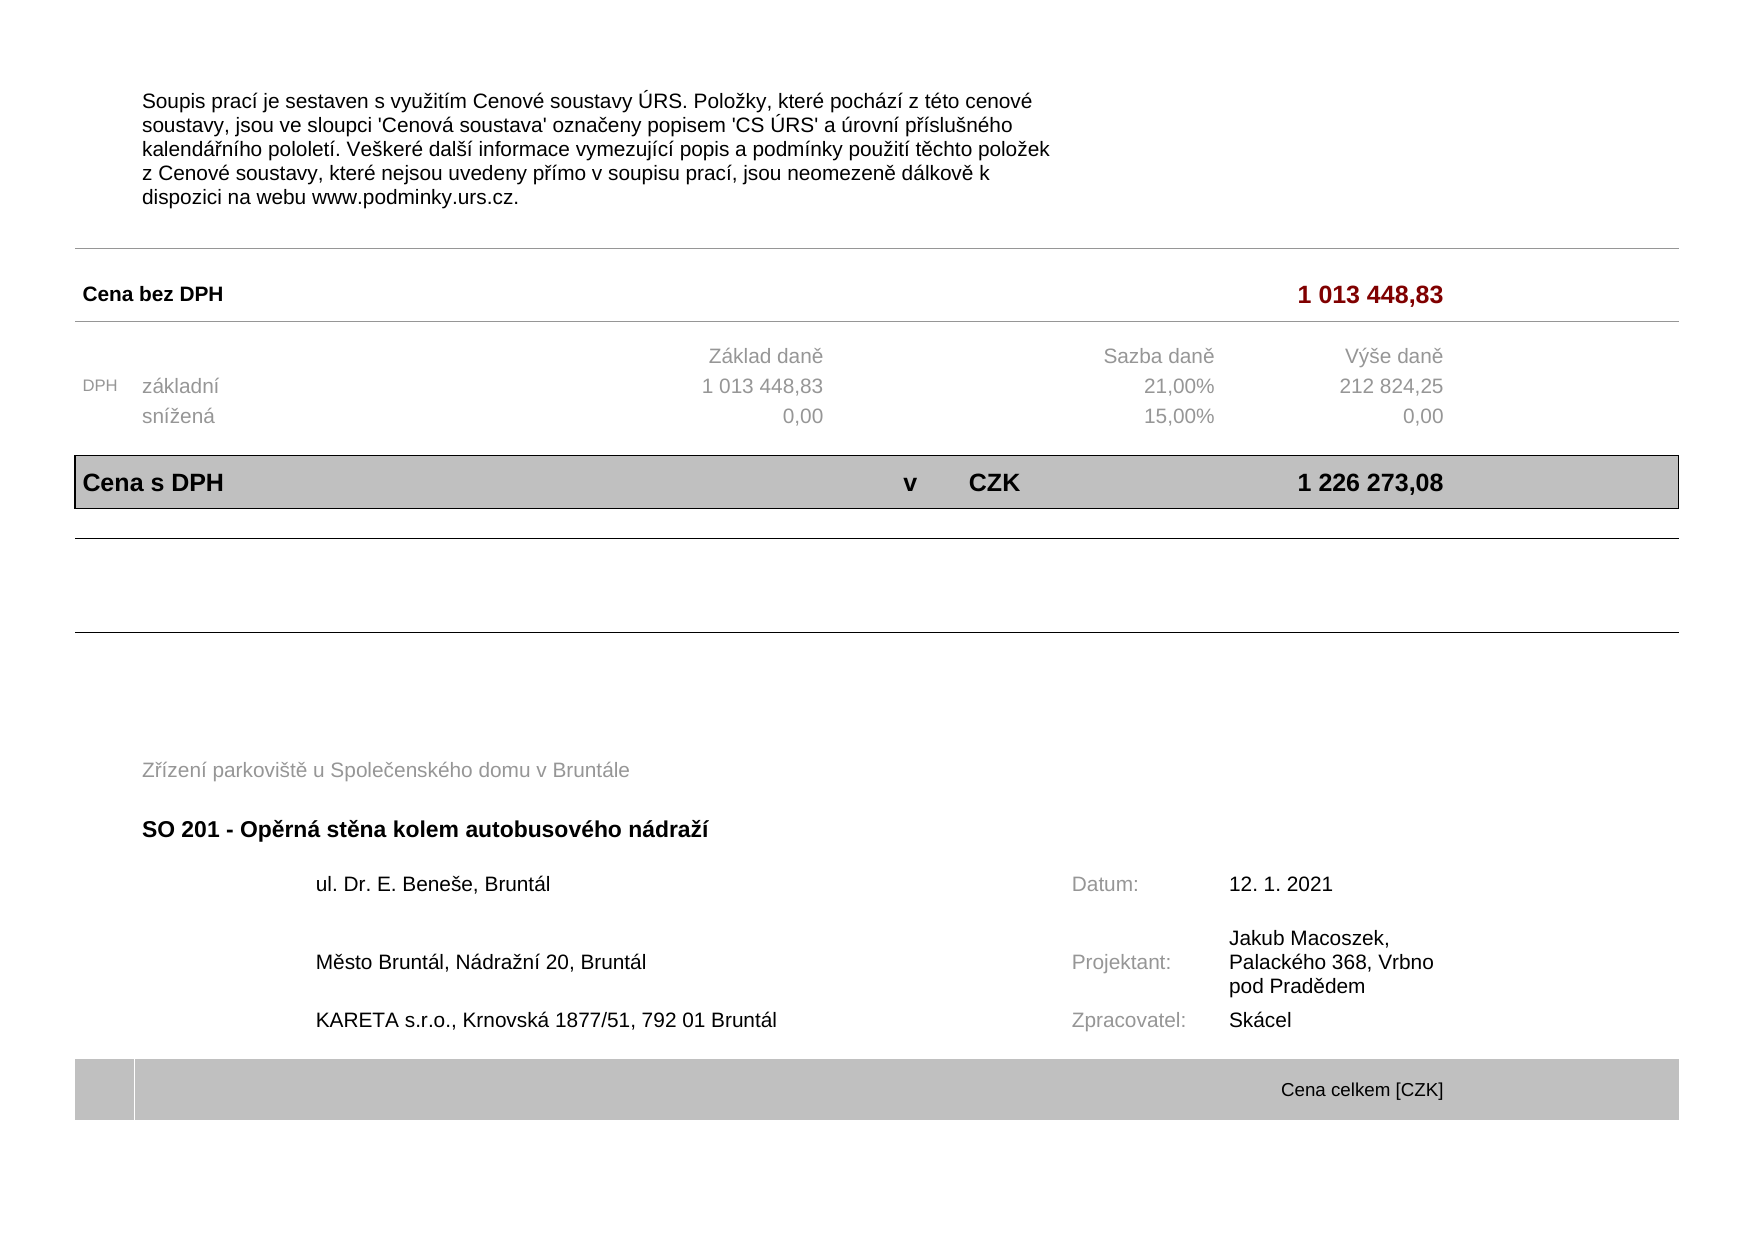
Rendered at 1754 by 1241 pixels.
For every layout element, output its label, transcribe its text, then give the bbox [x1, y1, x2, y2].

table_cell [924, 322, 1064, 341]
table_cell [830, 224, 924, 247]
table_cell [1064, 652, 1222, 704]
table_cell [830, 401, 924, 431]
table_cell [830, 1004, 924, 1035]
table_cell [830, 431, 924, 455]
table_cell [1451, 633, 1679, 652]
table_cell Jakub Macoszek, Palackého 368, Vrbno pod Pradědem [1222, 920, 1451, 1003]
table_cell [830, 1059, 924, 1120]
table_cell [1451, 1004, 1679, 1035]
table_cell [1451, 788, 1679, 812]
table_cell [135, 322, 308, 341]
table_cell [1064, 704, 1222, 728]
table_cell [75, 75, 134, 223]
table_cell [1451, 268, 1679, 321]
table_cell [75, 920, 134, 1003]
table_cell [1222, 224, 1451, 247]
table_cell [135, 633, 308, 652]
table_cell [830, 268, 924, 321]
table_cell [924, 268, 1064, 321]
table_cell [308, 847, 830, 871]
table_cell [75, 847, 134, 871]
table_cell [1064, 847, 1222, 871]
table_cell [830, 920, 924, 1003]
table_cell [1222, 75, 1451, 223]
table_cell Sazba daně [1064, 341, 1222, 371]
table_cell [135, 569, 308, 601]
table_cell ul. Dr. E. Beneše, Bruntál [308, 871, 830, 896]
table_cell [830, 896, 924, 920]
table_cell Základ daně [308, 341, 830, 371]
table_cell [75, 813, 134, 847]
table_cell [135, 1120, 308, 1144]
table_cell [75, 1004, 134, 1035]
table_cell [1064, 1059, 1222, 1120]
table_cell [924, 341, 1064, 371]
table_cell [308, 539, 830, 569]
table_cell [924, 1059, 1064, 1120]
table_cell [1222, 633, 1451, 652]
table_cell [830, 371, 924, 401]
table_cell [75, 601, 134, 632]
table_cell [1222, 509, 1451, 538]
table_cell [135, 652, 308, 704]
table_cell [1222, 1035, 1451, 1059]
table_cell [75, 539, 134, 569]
table_cell [830, 601, 924, 632]
table_cell [75, 633, 134, 652]
table_cell [1222, 896, 1451, 920]
table_cell [75, 431, 134, 455]
table_cell [1451, 813, 1679, 847]
table_cell [135, 704, 308, 728]
table_cell [135, 871, 308, 896]
table_cell [924, 539, 1064, 569]
table_cell [924, 728, 1064, 753]
table_cell Město Bruntál, Nádražní 20, Bruntál [308, 920, 830, 1003]
table_cell [135, 728, 308, 753]
table_cell [75, 728, 134, 753]
table_cell Cena s DPH [76, 456, 308, 508]
table_cell snížená [135, 401, 308, 431]
table_cell [308, 601, 830, 632]
table_cell Projektant: [1064, 920, 1222, 1003]
table_cell [308, 268, 830, 321]
table_cell [1451, 509, 1679, 538]
table_cell [308, 1059, 830, 1120]
table_cell [1064, 456, 1222, 508]
table_cell [308, 322, 830, 341]
table_cell [1064, 249, 1222, 268]
table_cell [135, 431, 308, 455]
table_cell [1222, 728, 1451, 753]
table_cell [1451, 456, 1678, 508]
table_cell Cena bez DPH [75, 268, 308, 321]
table_cell [924, 920, 1064, 1003]
table_cell Skácel [1222, 1004, 1451, 1035]
table_cell [75, 1120, 134, 1144]
table_cell [830, 704, 924, 728]
table_cell [1064, 539, 1222, 569]
table_cell [75, 652, 134, 704]
table_cell [1222, 601, 1451, 632]
table_cell [924, 371, 1064, 401]
table_cell [1451, 753, 1679, 787]
table_cell [308, 509, 830, 538]
table_cell [1064, 509, 1222, 538]
table_cell [308, 896, 830, 920]
table_cell [924, 1035, 1064, 1059]
table_cell [1064, 601, 1222, 632]
table_cell SO 201 - Opěrná stěna kolem autobusového nádraží [135, 813, 1064, 847]
table_cell [924, 569, 1064, 601]
table_cell [1222, 753, 1451, 787]
table_cell [135, 539, 308, 569]
table_cell [1451, 652, 1679, 704]
table_cell [1064, 75, 1222, 223]
table_cell [830, 788, 924, 812]
table_cell [924, 1120, 1064, 1144]
table_cell [1451, 847, 1679, 871]
table_cell [830, 847, 924, 871]
table_cell 0,00 [1222, 401, 1451, 431]
table_cell [308, 431, 830, 455]
table_cell [75, 569, 134, 601]
table_cell [1064, 569, 1222, 601]
table_cell [75, 788, 134, 812]
table_cell [1064, 224, 1222, 247]
table_cell [135, 341, 308, 371]
table_cell [308, 788, 830, 812]
table_cell [924, 847, 1064, 871]
table_cell [1064, 896, 1222, 920]
table_cell [1222, 569, 1451, 601]
table_cell [1222, 322, 1451, 341]
table_cell [1451, 920, 1679, 1003]
table_cell [830, 322, 924, 341]
table_cell [1064, 728, 1222, 753]
table_cell [1451, 871, 1679, 896]
table_cell [1451, 249, 1679, 268]
table_cell [1064, 753, 1222, 787]
table_cell [135, 224, 308, 247]
table_cell [1064, 268, 1222, 321]
table_cell [924, 224, 1064, 247]
table_cell Zpracovatel: [1064, 1004, 1222, 1035]
table_cell Datum: [1064, 871, 1222, 896]
table_cell [75, 1035, 134, 1059]
table_cell [1451, 601, 1679, 632]
table_cell [924, 652, 1064, 704]
table_cell [1451, 539, 1679, 569]
table_cell [924, 788, 1064, 812]
table_cell [924, 401, 1064, 431]
table_cell [1451, 569, 1679, 601]
table_cell [1222, 652, 1451, 704]
table_cell Zřízení parkoviště u Společenského domu v Bruntále [135, 753, 1064, 787]
table_cell [308, 633, 830, 652]
table_cell [75, 753, 134, 787]
table_cell [135, 788, 308, 812]
table_cell [75, 871, 134, 896]
table_cell [308, 1120, 830, 1144]
table_cell [1451, 1059, 1679, 1120]
table_cell [75, 341, 134, 371]
table_cell [135, 1035, 308, 1059]
table_cell [135, 509, 308, 538]
table_cell 21,00% [1064, 371, 1222, 401]
table_cell [308, 704, 830, 728]
table_cell [1451, 322, 1679, 341]
table_cell 1 013 448,83 [308, 371, 830, 401]
table_cell [75, 896, 134, 920]
table_cell [924, 601, 1064, 632]
table_cell [1451, 401, 1679, 431]
table_cell [1451, 341, 1679, 371]
table_cell 212 824,25 [1222, 371, 1451, 401]
table_cell v [830, 456, 924, 508]
table_cell [1222, 788, 1451, 812]
table_cell Cena celkem [CZK] [1222, 1059, 1451, 1120]
table_cell [135, 1004, 308, 1035]
table_cell [135, 249, 308, 268]
table_cell [1222, 847, 1451, 871]
table_cell [924, 896, 1064, 920]
table_cell [308, 652, 830, 704]
table_cell [924, 633, 1064, 652]
table_cell [1064, 788, 1222, 812]
table_cell [135, 896, 308, 920]
table_cell [1222, 249, 1451, 268]
table_cell [1451, 224, 1679, 247]
table_cell [75, 704, 134, 728]
table_cell [830, 569, 924, 601]
table_cell [830, 633, 924, 652]
table_cell [308, 1035, 830, 1059]
table_cell [924, 1004, 1064, 1035]
table_cell [75, 401, 134, 431]
table_cell [1222, 704, 1451, 728]
table_cell DPH [75, 371, 134, 401]
table_cell [830, 871, 924, 896]
table_cell [75, 249, 134, 268]
table_cell [924, 704, 1064, 728]
table_cell [308, 249, 830, 268]
table_cell [1064, 322, 1222, 341]
table_cell [1451, 371, 1679, 401]
table_cell [1064, 633, 1222, 652]
table_cell [1222, 539, 1451, 569]
table_cell [1064, 813, 1222, 847]
table_cell [1064, 1120, 1222, 1144]
table_cell [1064, 431, 1222, 455]
table_cell [1222, 431, 1451, 455]
table_cell [1451, 1035, 1679, 1059]
table_cell [924, 509, 1064, 538]
table_cell [924, 431, 1064, 455]
table_cell [830, 341, 924, 371]
table_cell [830, 652, 924, 704]
table_cell 12. 1. 2021 [1222, 871, 1451, 896]
table_cell [135, 1059, 308, 1120]
table_cell Výše daně [1222, 341, 1451, 371]
table_cell [308, 224, 830, 247]
table_cell [830, 728, 924, 753]
table_cell [1451, 75, 1679, 223]
table_cell [1451, 1120, 1679, 1144]
table_cell [830, 1120, 924, 1144]
table_cell 1 226 273,08 [1222, 456, 1451, 508]
table_cell [135, 601, 308, 632]
table_cell [135, 920, 308, 1003]
table_cell [308, 456, 830, 508]
table_cell [830, 539, 924, 569]
table_cell [1222, 1120, 1451, 1144]
table_cell Soupis prací je sestaven s využitím Cenové soustavy ÚRS. Položky, které pochází z této cenové soustavy, jsou ve sloupci 'Cenová soustava' označeny popisem 'CS ÚRS' a úrovní příslušného kalendářního pololetí. Veškeré další informace vymezující popis a podmínky použití těchto položek z Cenové soustavy, které nejsou uvedeny přímo v soupisu prací, jsou neomezeně dálkově k dispozici na webu www.podminky.urs.cz. [135, 75, 1064, 223]
table_cell CZK [924, 456, 1064, 508]
table_cell 0,00 [308, 401, 830, 431]
table_cell [75, 224, 134, 247]
table_cell [1451, 728, 1679, 753]
table_cell [1451, 431, 1679, 455]
table_cell [830, 249, 924, 268]
table_cell [924, 871, 1064, 896]
table_cell [830, 509, 924, 538]
table_cell KARETA s.r.o., Krnovská 1877/51, 792 01 Bruntál [308, 1004, 830, 1035]
table_cell 1 013 448,83 [1222, 268, 1451, 321]
table_cell [1451, 896, 1679, 920]
table_cell [75, 509, 134, 538]
table_cell [1451, 704, 1679, 728]
table_cell [1222, 813, 1451, 847]
table_cell [308, 569, 830, 601]
table_cell [75, 322, 134, 341]
table_cell 15,00% [1064, 401, 1222, 431]
table_cell [1064, 1035, 1222, 1059]
table_cell [308, 728, 830, 753]
table_cell [135, 847, 308, 871]
table_cell [75, 1059, 134, 1120]
table_cell [924, 249, 1064, 268]
table_cell základní [135, 371, 308, 401]
table_cell [830, 1035, 924, 1059]
